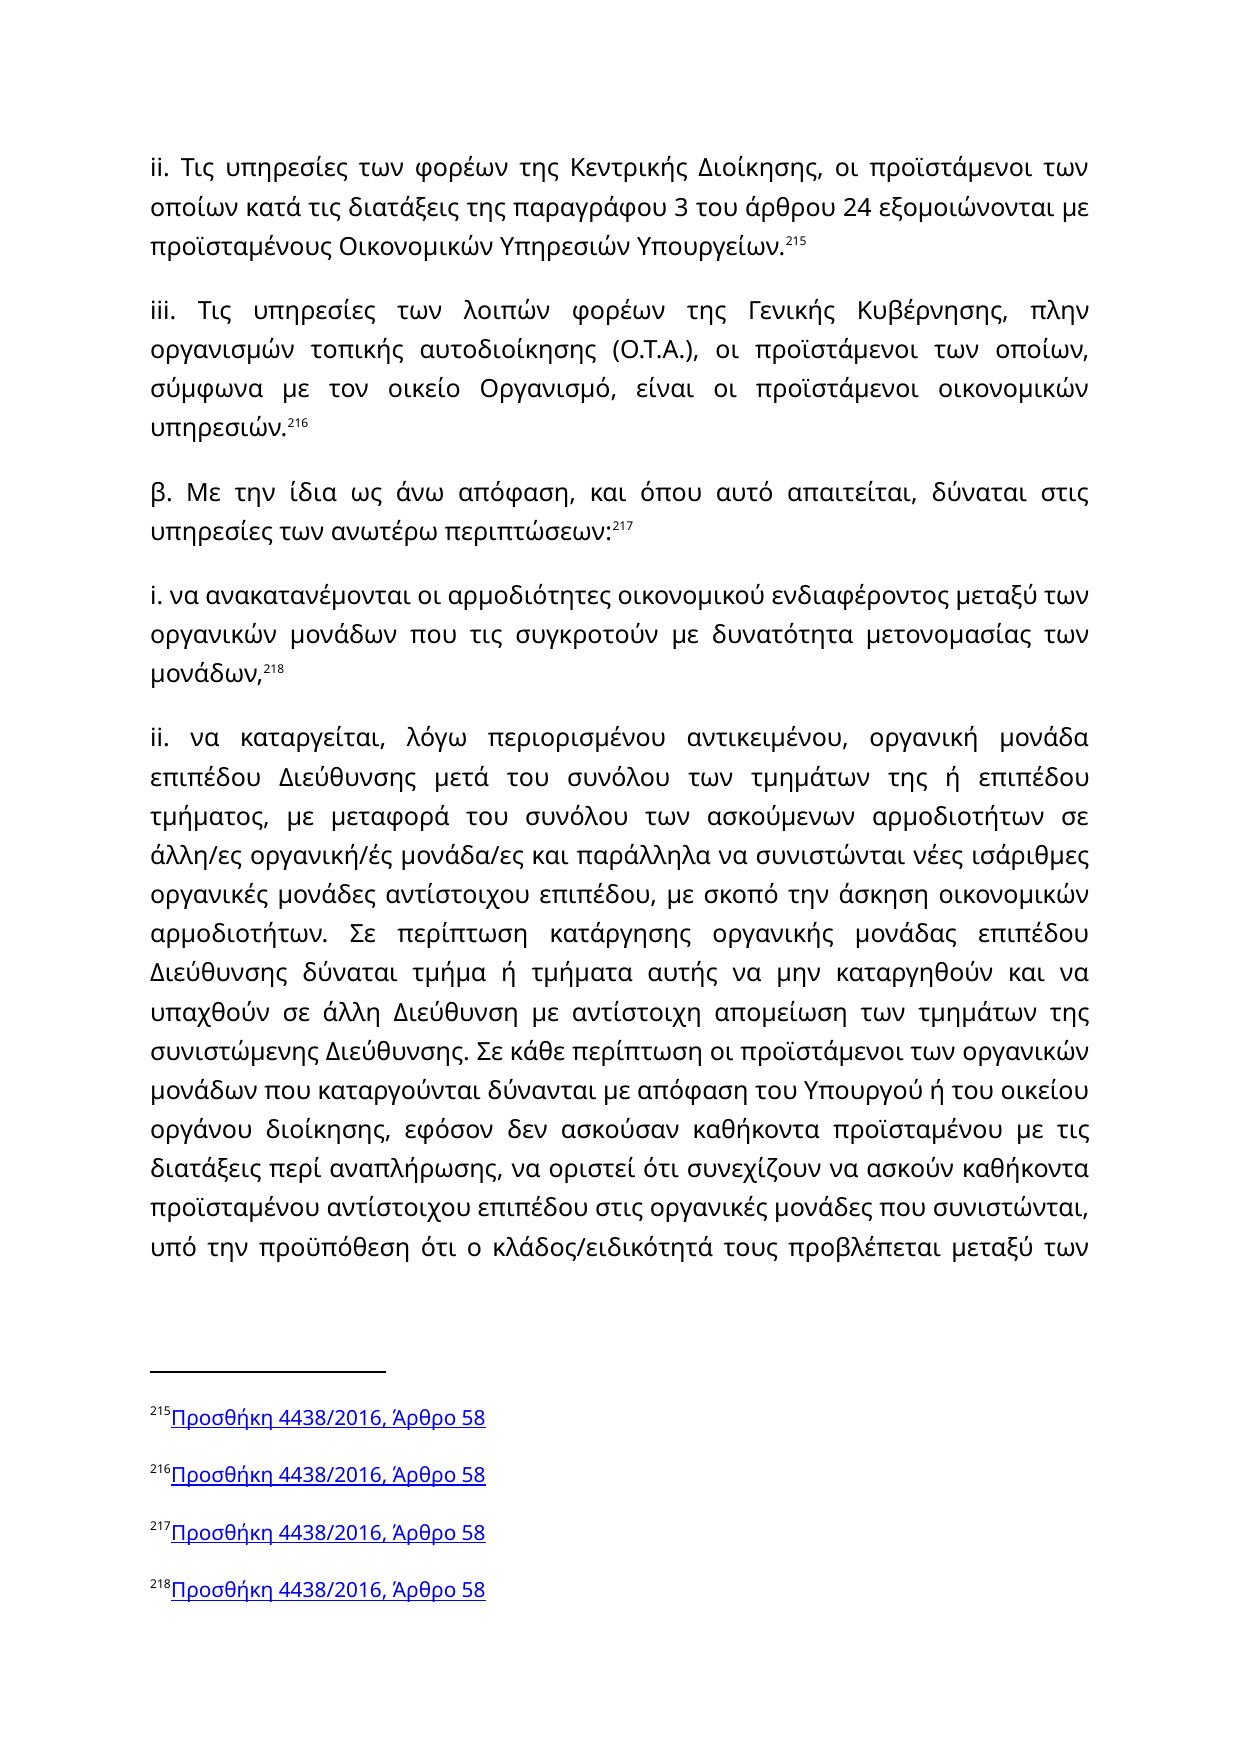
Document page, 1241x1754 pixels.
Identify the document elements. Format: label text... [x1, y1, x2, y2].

text Προσθήκη 4438/2016, Άρθρο 58 [150, 1403, 1090, 1431]
text β. Με την ίδια ως άνω απόφαση, και όπου αυτό απαιτείται, δύναται στις υπηρεσίες των ανωτέρω περιπτώσεων: [150, 474, 1090, 547]
text Προσθήκη 4438/2016, Άρθρο 58 [150, 1576, 1090, 1604]
text ii. να καταργείται, λόγω περιορισμένου αντικειμένου, οργανική μονάδα επιπέδου Διεύθυνσης μετά του συνόλου των τμημάτων της ή επιπέδου τμήματος, με μεταφορά του συνόλου των ασκούμενων αρμοδιοτήτων σε άλλη/ες οργανική/ές μονάδα/ες και παράλληλα να συνιστώνται νέες ισάριθμες οργανικές μονάδες αντίστοιχου επιπέδου, με σκοπό την άσκηση οικονομικών αρμοδιοτήτων. Σε περίπτωση κατάργησης οργανικής μονάδας επιπέδου Διεύθυνσης δύναται τμήμα ή τμήματα αυτής να μην καταργηθούν και να υπαχθούν σε άλλη Διεύθυνση με αντίστοιχη απομείωση των τμημάτων της συνιστώμενης Διεύθυνσης. Σε κάθε περίπτωση οι προϊστάμενοι των οργανικών μονάδων που καταργούνται δύνανται με απόφαση του Υπουργού ή του οικείου οργάνου διοίκησης, εφόσον δεν ασκούσαν καθήκοντα προϊσταμένου με τις διατάξεις περί αναπλήρωσης, να οριστεί ότι συνεχίζουν να ασκούν καθήκοντα προϊσταμένου αντίστοιχου επιπέδου στις οργανικές μονάδες που συνιστώνται, υπό την προϋπόθεση ότι ο κλάδος/ειδικότητά τους προβλέπεται μεταξύ των [150, 720, 1090, 1263]
text i. να ανακατανέμονται οι αρμοδιότητες οικονομικού ενδιαφέροντος μεταξύ των οργανικών μονάδων που τις συγκροτούν με δυνατότητα μετονομασίας των μονάδων, [150, 577, 1090, 690]
text Προσθήκη 4438/2016, Άρθρο 58 [150, 1518, 1090, 1546]
text iii. Τις υπηρεσίες των λοιπών φορέων της Γενικής Κυβέρνησης, πλην οργανισμών τοπικής αυτοδιοίκησης (Ο.Τ.Α.), οι προϊστάμενοι των οποίων, σύμφωνα με τον οικείο Οργανισμό, είναι οι προϊστάμενοι οικονομικών υπηρεσιών. [150, 292, 1090, 444]
text Προσθήκη 4438/2016, Άρθρο 58 [150, 1460, 1090, 1489]
text ii. Τις υπηρεσίες των φορέων της Κεντρικής Διοίκησης, οι προϊστάμενοι των οποίων κατά τις διατάξεις της παραγράφου 3 του άρθρου 24 εξομοιώνονται με προϊσταμένους Οικονομικών Υπηρεσιών Υπουργείων. [150, 150, 1090, 262]
